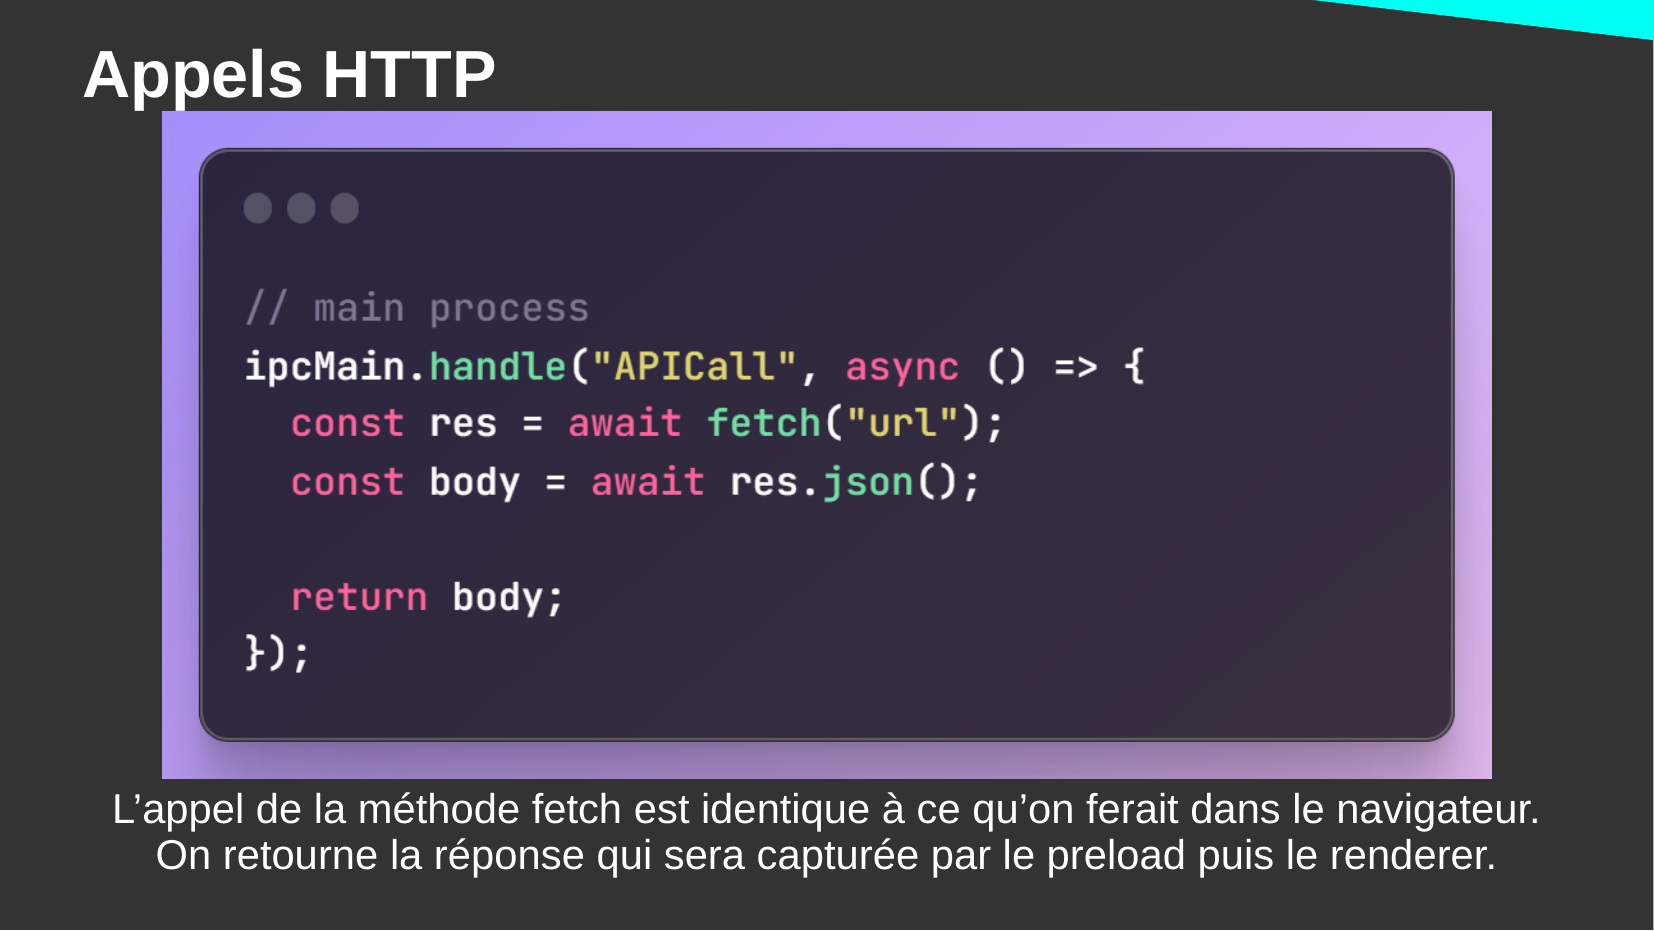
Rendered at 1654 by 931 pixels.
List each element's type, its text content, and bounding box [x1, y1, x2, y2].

picture [162, 111, 1492, 779]
list L’appel de la méthode fetch est identique à ce qu’on ferait dans le navigateur. On retourne la réponse qui sera capturée par le preload puis le renderer. [88, 785, 1565, 904]
text_box [1313, 0, 1654, 41]
title Appels HTTP [82, 37, 1571, 112]
